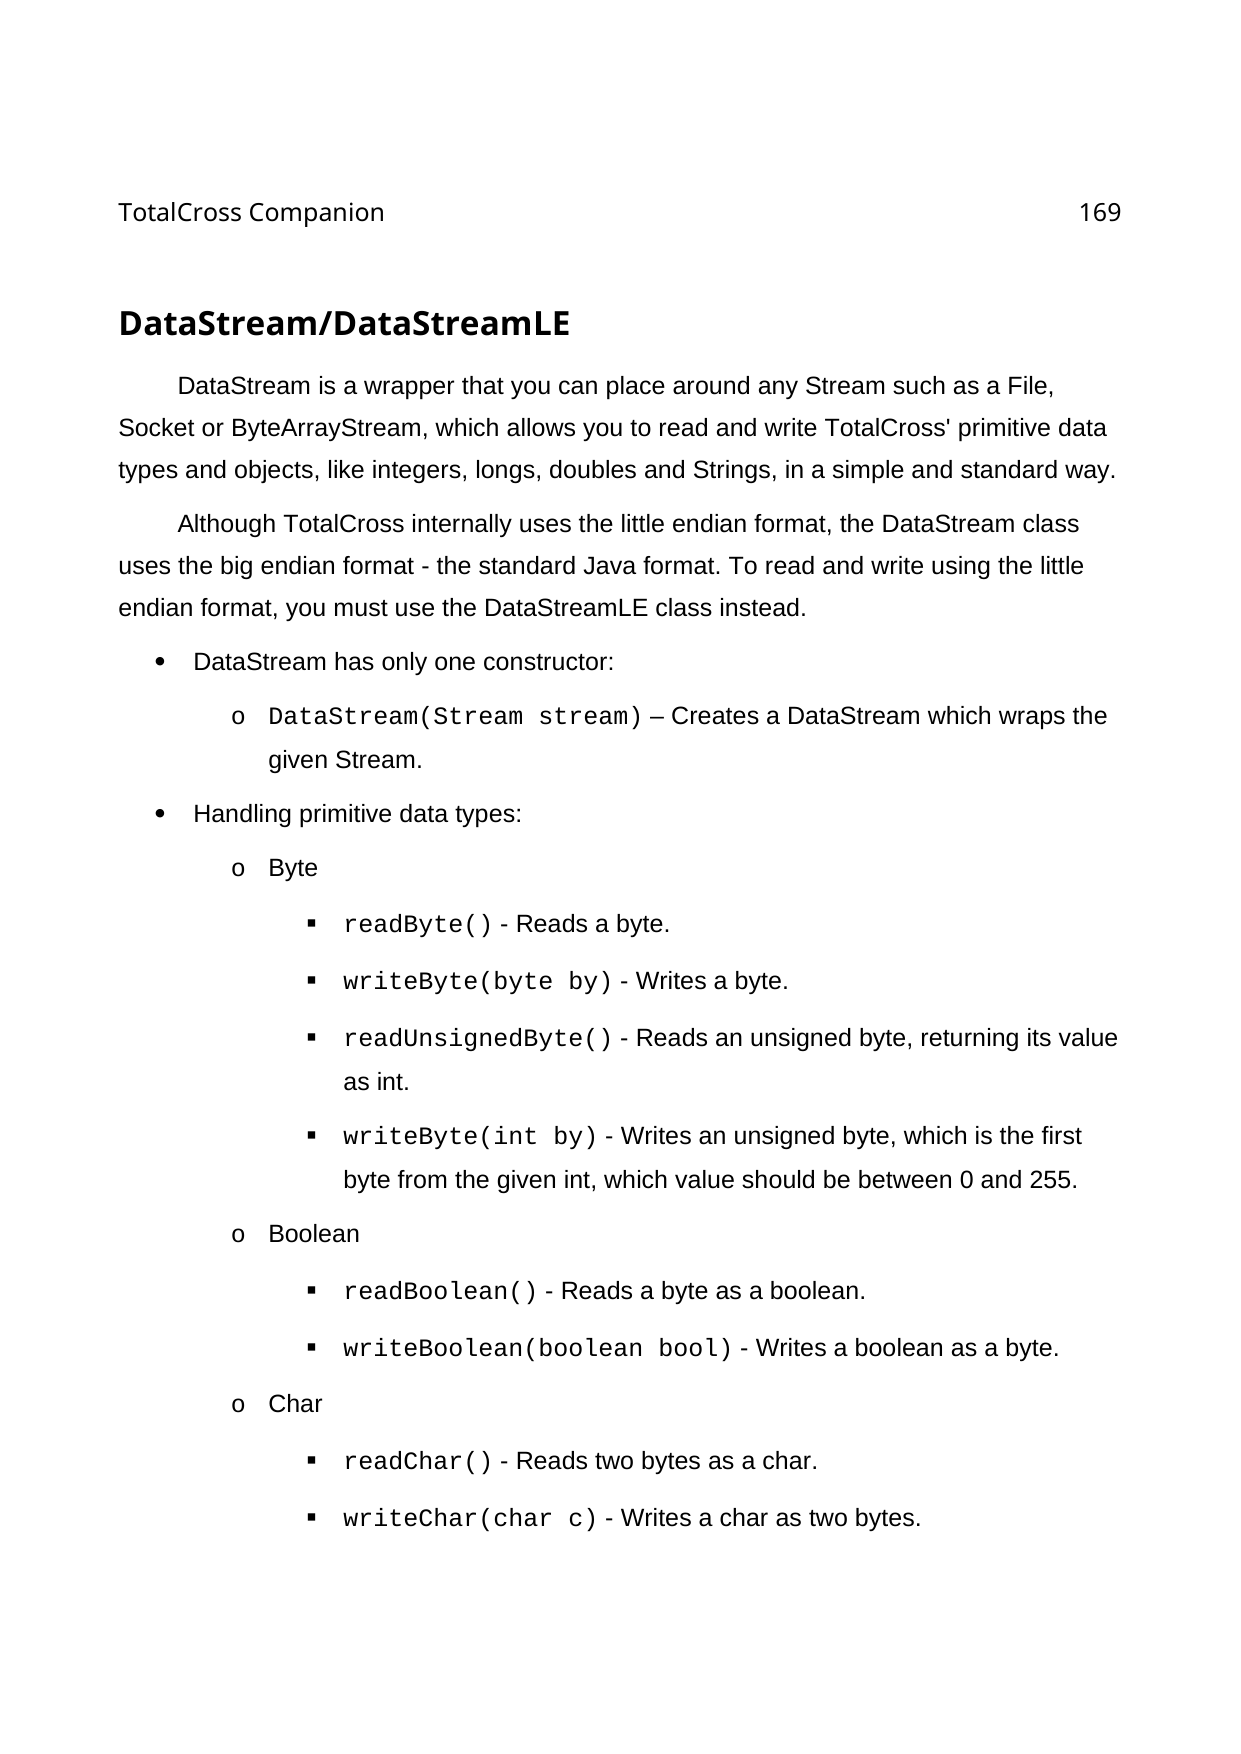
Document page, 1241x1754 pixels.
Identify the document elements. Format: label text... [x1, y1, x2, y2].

list readBoolean() - Reads a byte as a boolean. [306, 1277, 1122, 1307]
list Char [231, 1390, 1122, 1420]
list writeBoolean(boolean bool) - Writes a boolean as a byte. [306, 1333, 1122, 1363]
text DataStream is a wrapper that you can place around any Stream such as a File, Socket or ByteArrayStream, which allows you to read and write TotalCross' primitive data types and objects, like integers, longs, doubles and Strings, in a simple and standard way. [118, 372, 1122, 484]
list DataStream has only one constructor: [156, 648, 1122, 676]
list Boolean [231, 1220, 1122, 1250]
list DataStream(Stream stream) – Creates a DataStream which wraps the given Stream. [231, 702, 1122, 774]
list Byte [231, 853, 1122, 883]
list writeByte(byte by) - Writes a byte. [306, 967, 1122, 997]
text Although TotalCross internally uses the little endian format, the DataStream class uses the big endian format - the standard Java format. To read and write using the little endian format, you must use the DataStreamLE class instead. [118, 510, 1122, 622]
list readUnsignedByte() - Reads an unsigned byte, returning its value as int. [306, 1024, 1122, 1096]
list readChar() - Reads two bytes as a char. [306, 1447, 1122, 1477]
subtitle DataStream/DataStreamLE [118, 300, 1122, 346]
list writeChar(char c) - Writes a char as two bytes. [306, 1504, 1122, 1534]
list readByte() - Reads a byte. [306, 910, 1122, 940]
list writeByte(int by) - Writes an unsigned byte, which is the first byte from the given int, which value should be between 0 and 255. [306, 1122, 1122, 1194]
list Handling primitive data types: [156, 799, 1122, 828]
